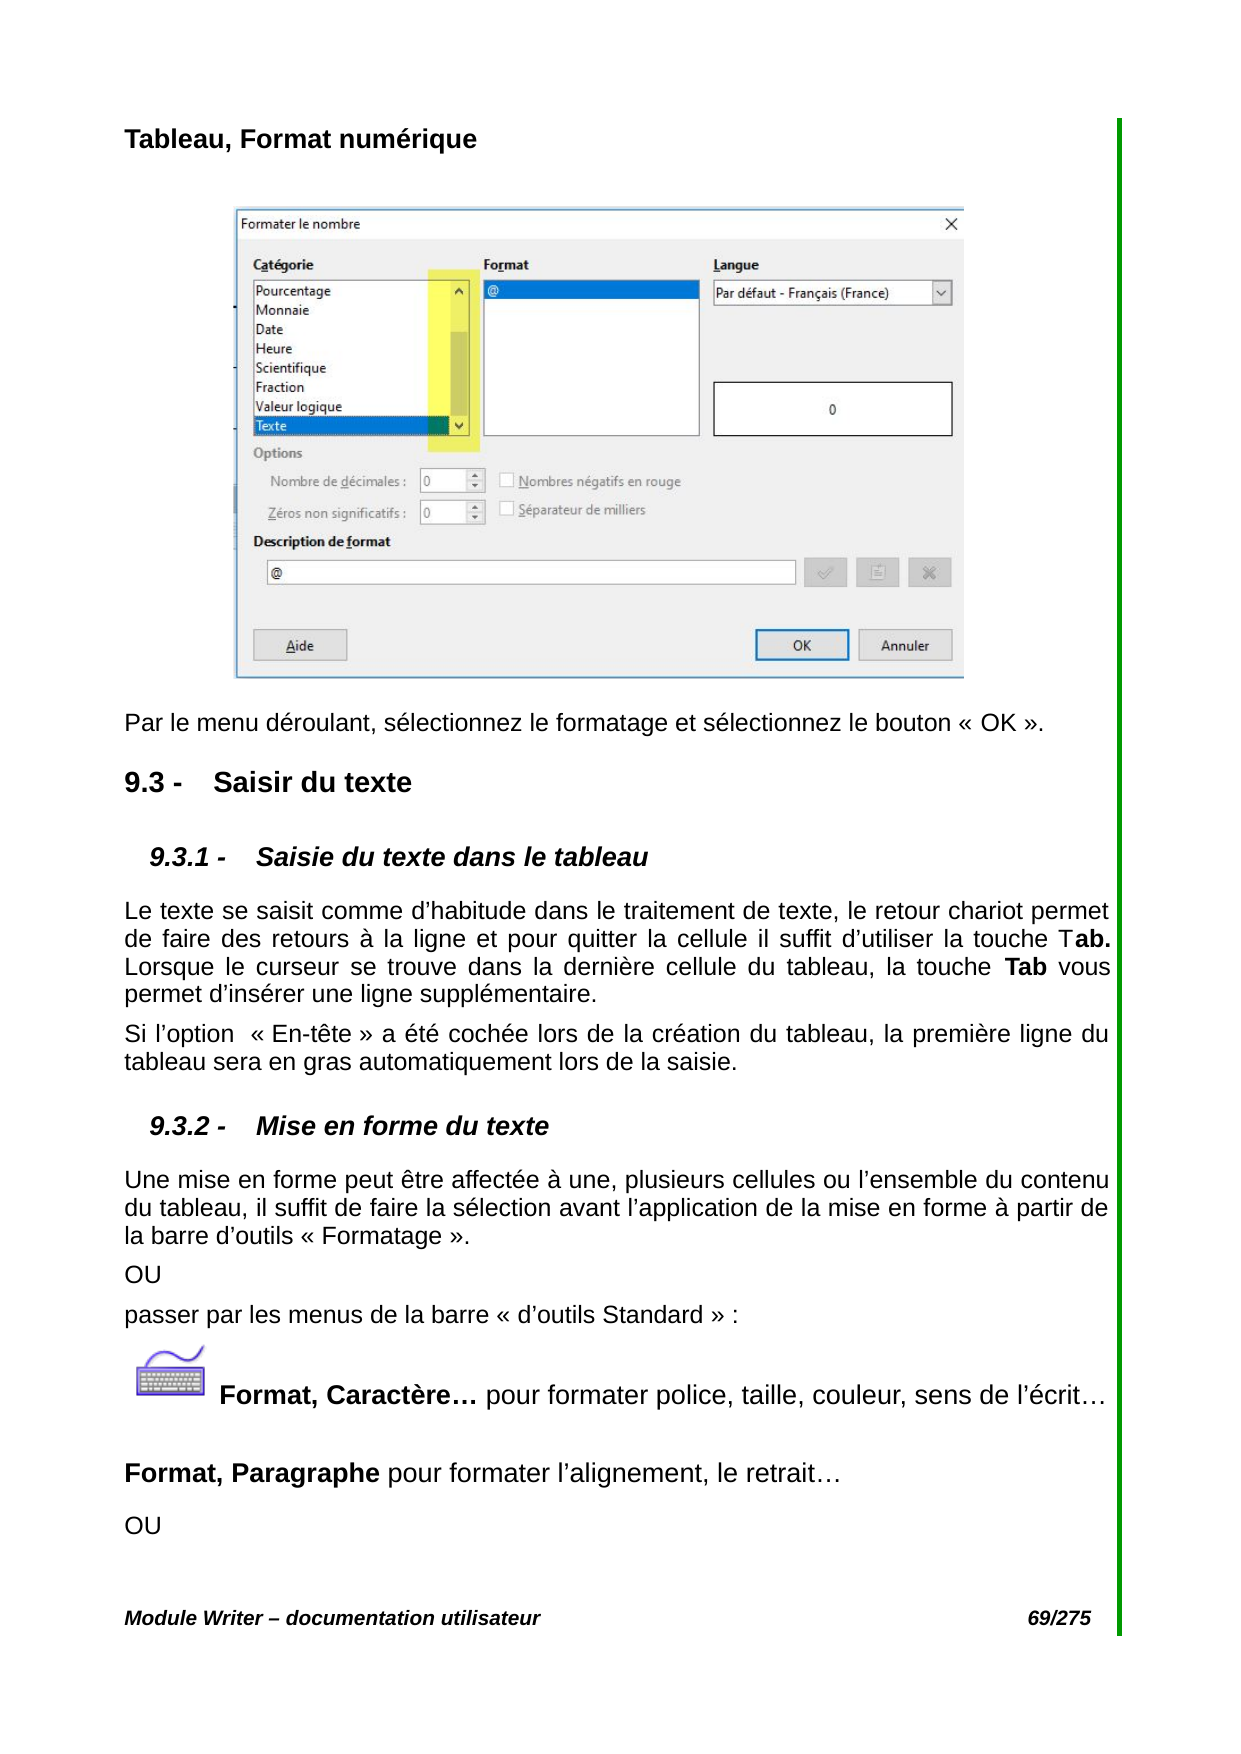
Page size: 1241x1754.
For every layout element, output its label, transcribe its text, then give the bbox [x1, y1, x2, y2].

subtitle Saisir du texte [124, 766, 1111, 798]
text Une mise en forme peut être affectée à une, plusieurs cellules ou l’ensemble du contenu du tableau, il suffit de faire la sélection avant l’application de la mise en forme à partir de la barre d’outils « Formatage ». [124, 1166, 1111, 1249]
text Format, Caractère… pour formater police, taille, couleur, sens de l’écrit… [124, 1380, 1111, 1411]
text Le texte se saisit comme d’habitude dans le traitement de texte, le retour chariot permet de faire des retours à la ligne et pour quitter la cellule il suffit d’utiliser la touche Tab. Lorsque le curseur se trouve dans la dernière cellule du tableau, la touche Tab vous permet d’insérer une ligne supplémentaire. [124, 896, 1111, 1008]
text passer par les menus de la barre « d’outils Standard » : [124, 1301, 1111, 1329]
picture [233, 206, 964, 679]
text Par le menu déroulant, sélectionnez le formatage et sélectionnez le bouton « OK ». [124, 166, 1111, 736]
text Format, Paragraphe pour formater l’alignement, le retrait… [124, 1458, 1111, 1488]
text Tableau, Format numérique [124, 124, 1111, 154]
subtitle Saisie du texte dans le tableau [149, 842, 1111, 872]
text Si l’option « En-tête » a été cochée lors de la création du tableau, la première ligne du tableau sera en gras automatiquement lors de la saisie. [124, 1020, 1111, 1076]
picture [132, 1335, 208, 1410]
text OU [124, 1261, 1111, 1289]
text OU [124, 1512, 1111, 1540]
subtitle Mise en forme du texte [149, 1111, 1111, 1141]
